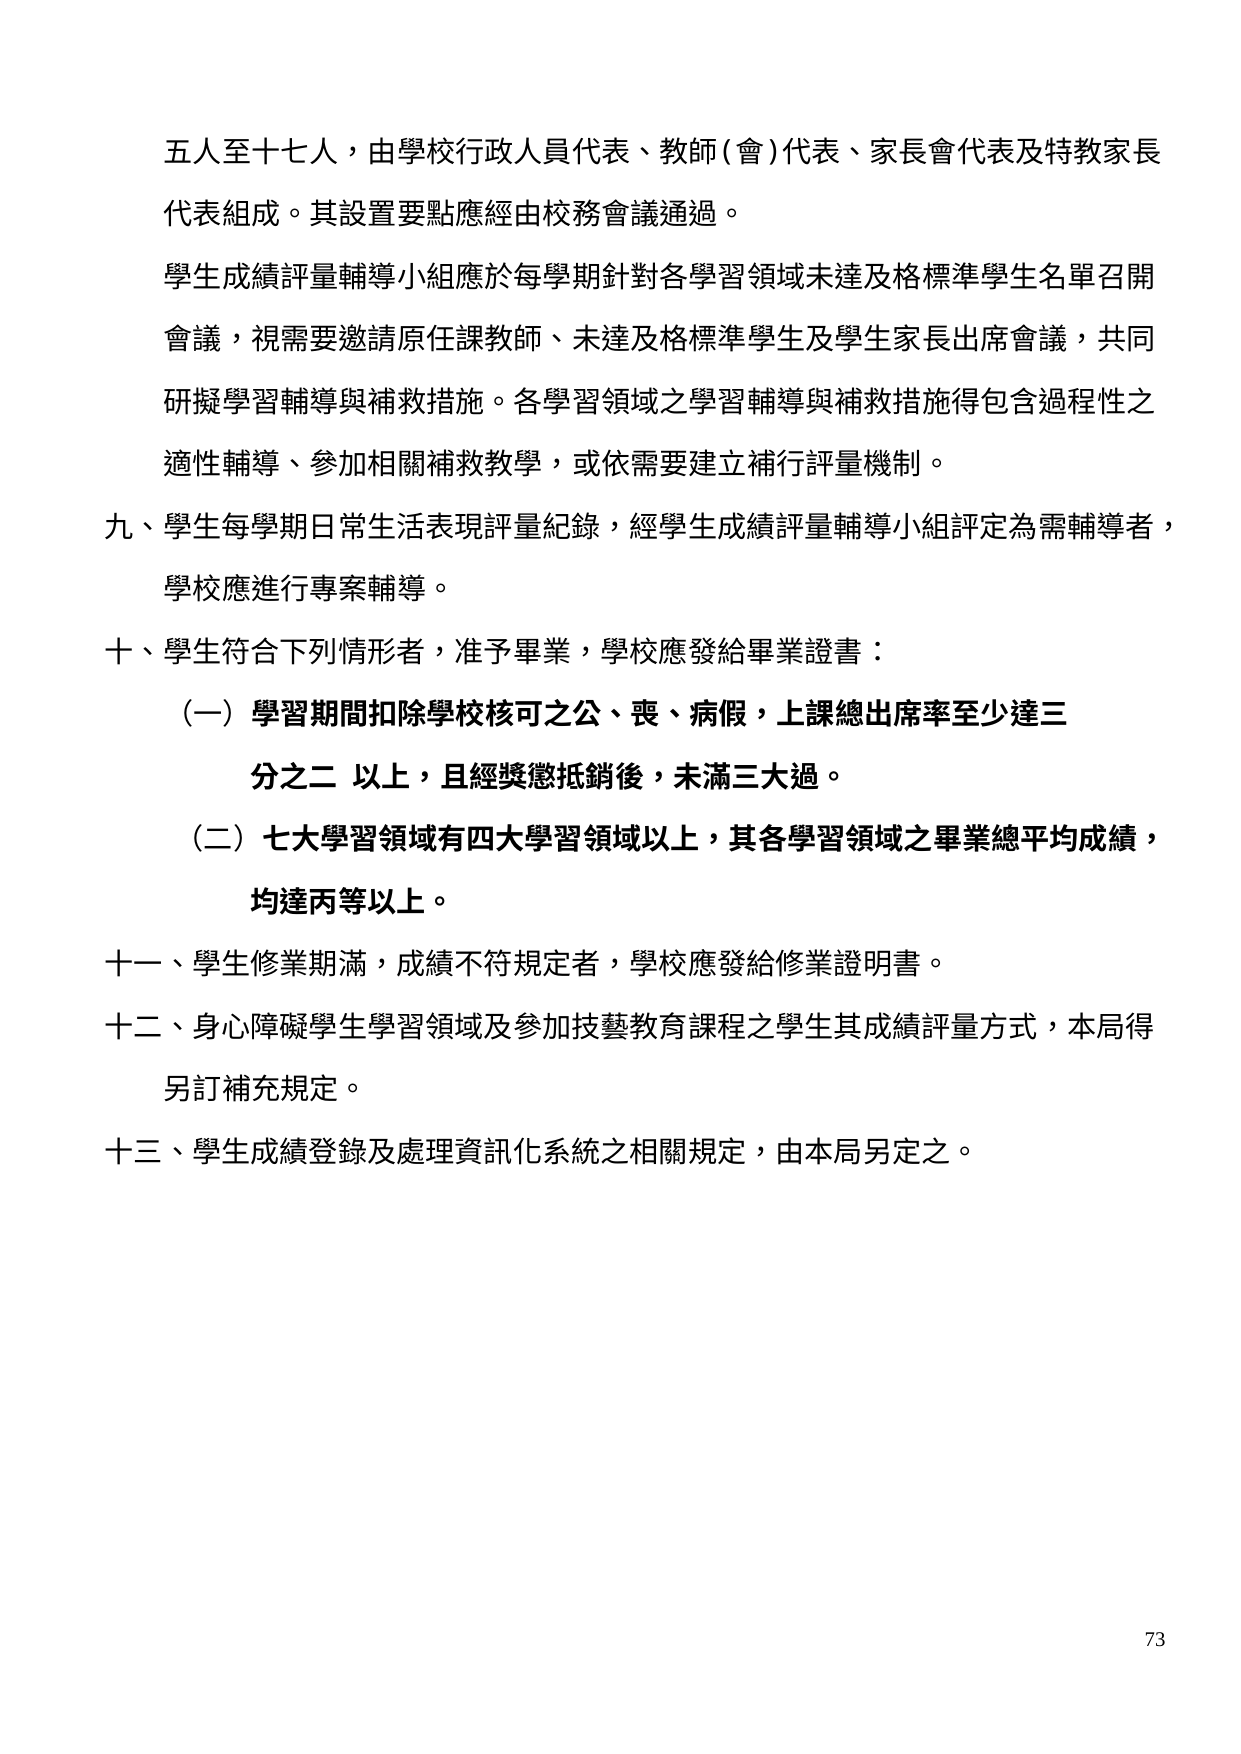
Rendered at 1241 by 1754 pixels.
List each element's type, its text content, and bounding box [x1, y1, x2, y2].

text 學生成績評量輔導小組應於每學期針對各學習領域未達及格標準學生名單召開會議，視需要邀請原任課教師、未達及格標準學生及學生家長出席會議，共同研擬學習輔導與補救措施。各學習領域之學習輔導與補救措施得包含過程性之適性輔導、參加相關補救教學，或依需要建立補行評量機制。 [163, 233, 1165, 483]
text 十、學生符合下列情形者，准予畢業，學校應發給畢業證書： [104, 608, 1165, 670]
text 分之二 以上，且經獎懲抵銷後，未滿三大過。 [200, 733, 1165, 795]
text 五人至十七人，由學校行政人員代表、教師(會)代表、家長會代表及特教家長代表組成。其設置要點應經由校務會議通過。 [104, 108, 1165, 233]
text （二）七大學習領域有四大學習領域以上，其各學習領域之畢業總平均成績，均達丙等以上。 [104, 795, 1165, 920]
text 十一、學生修業期滿，成績不符規定者，學校應發給修業證明書。 [104, 920, 1165, 983]
text 九、學生每學期日常生活表現評量紀錄，經學生成績評量輔導小組評定為需輔導者，學校應進行專案輔導。 [104, 483, 1165, 608]
text 十三、學生成績登錄及處理資訊化系統之相關規定，由本局另定之。 [104, 1108, 1165, 1170]
text （一）學習期間扣除學校核可之公、喪、病假，上課總出席率至少達三 [125, 670, 1165, 733]
text 十二、身心障礙學生學習領域及參加技藝教育課程之學生其成績評量方式，本局得另訂補充規定。 [104, 983, 1165, 1108]
